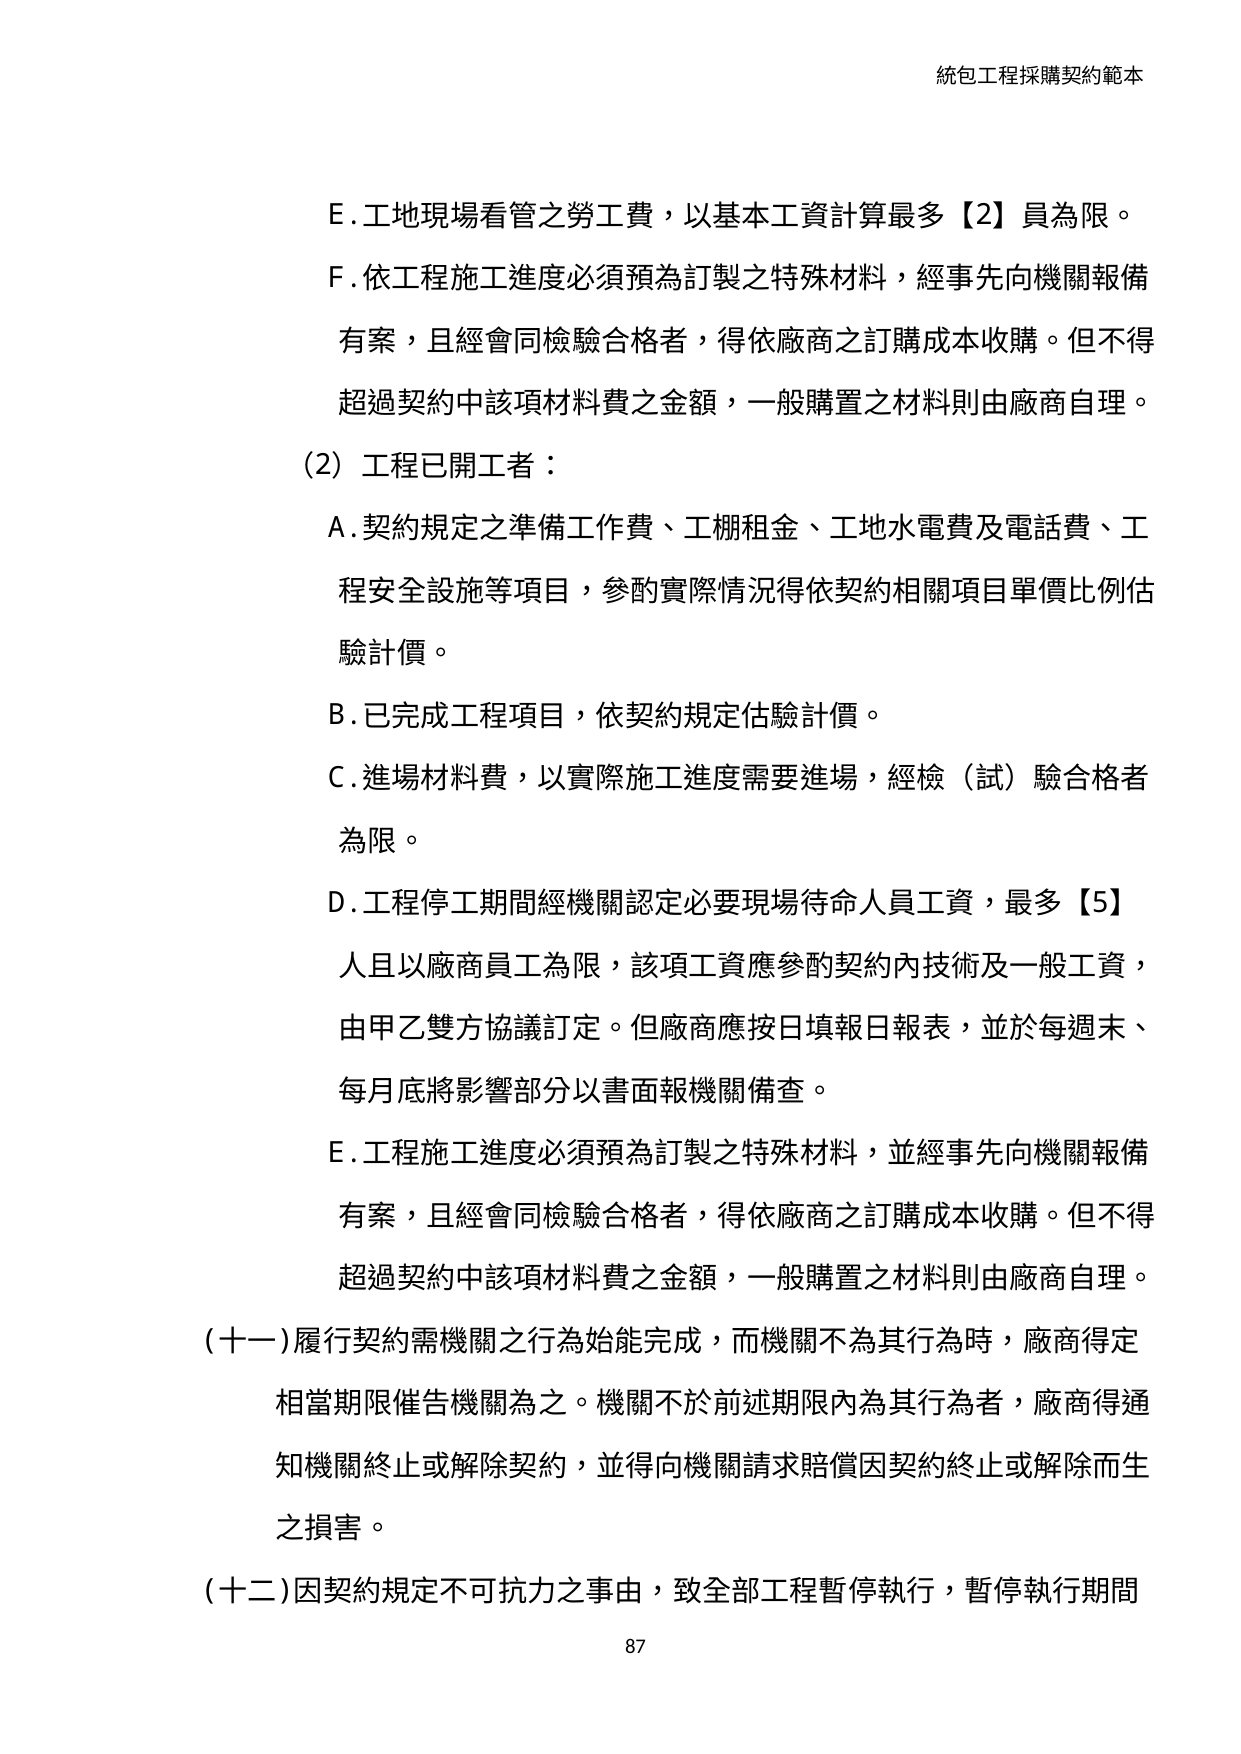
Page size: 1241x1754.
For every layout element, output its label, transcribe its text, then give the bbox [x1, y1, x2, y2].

table_cell [154, 422, 197, 484]
table_cell (十一)履行契約需機關之行為始能完成，而機關不為其行為時，廠商得定相當期限催告機關為之。機關不於前述期限內為其行為者，廠商得通知機關終止或解除契約，並得向機關請求賠償因契約終止或解除而生之損害。 [197, 1297, 1167, 1547]
table_cell [239, 422, 281, 484]
table_cell [154, 1297, 197, 1547]
table_cell [197, 172, 239, 234]
table_cell [239, 734, 281, 859]
table_cell [197, 484, 239, 672]
table_cell [239, 672, 281, 734]
table_cell [154, 734, 197, 859]
table_cell [239, 234, 281, 422]
table_cell [154, 859, 197, 1109]
table_cell （2）工程已開工者： [281, 422, 1167, 484]
table_cell [281, 172, 323, 234]
table_cell [154, 1109, 197, 1297]
table_cell [154, 672, 197, 734]
table_cell [239, 484, 281, 672]
table_cell [281, 734, 323, 859]
table_cell D.工程停工期間經機關認定必要現場待命人員工資，最多【5】人且以廠商員工為限，該項工資應參酌契約內技術及一般工資，由甲乙雙方協議訂定。但廠商應按日填報日報表，並於每週末、每月底將影響部分以書面報機關備查。 [324, 859, 1167, 1109]
table_cell [281, 484, 323, 672]
table_cell B.已完成工程項目，依契約規定估驗計價。 [324, 672, 1167, 734]
table_cell [154, 234, 197, 422]
table_cell [281, 234, 323, 422]
table_cell [197, 734, 239, 859]
table_cell [239, 172, 281, 234]
table_cell A.契約規定之準備工作費、工棚租金、工地水電費及電話費、工程安全設施等項目，參酌實際情況得依契約相關項目單價比例估驗計價。 [324, 484, 1167, 672]
table_cell [281, 672, 323, 734]
table_cell [154, 172, 197, 234]
table_cell [239, 859, 281, 1109]
table_cell [197, 672, 239, 734]
table_cell [154, 1547, 197, 1609]
table_cell [197, 859, 239, 1109]
table_cell E.工程施工進度必須預為訂製之特殊材料，並經事先向機關報備有案，且經會同檢驗合格者，得依廠商之訂購成本收購。但不得超過契約中該項材料費之金額，一般購置之材料則由廠商自理。 [324, 1109, 1167, 1297]
table_cell (十二)因契約規定不可抗力之事由，致全部工程暫停執行，暫停執行期間 [197, 1547, 1167, 1609]
table_cell [197, 422, 239, 484]
table_cell [239, 1109, 281, 1297]
table_cell F.依工程施工進度必須預為訂製之特殊材料，經事先向機關報備有案，且經會同檢驗合格者，得依廠商之訂購成本收購。但不得超過契約中該項材料費之金額，一般購置之材料則由廠商自理。 [324, 234, 1167, 422]
table_cell [197, 1109, 239, 1297]
table_cell [154, 484, 197, 672]
table_cell [197, 234, 239, 422]
table_cell [281, 859, 323, 1109]
table_cell [281, 1109, 323, 1297]
table_cell E.工地現場看管之勞工費，以基本工資計算最多【2】員為限。 [324, 172, 1167, 234]
table_cell C.進場材料費，以實際施工進度需要進場，經檢（試）驗合格者為限。 [324, 734, 1167, 859]
